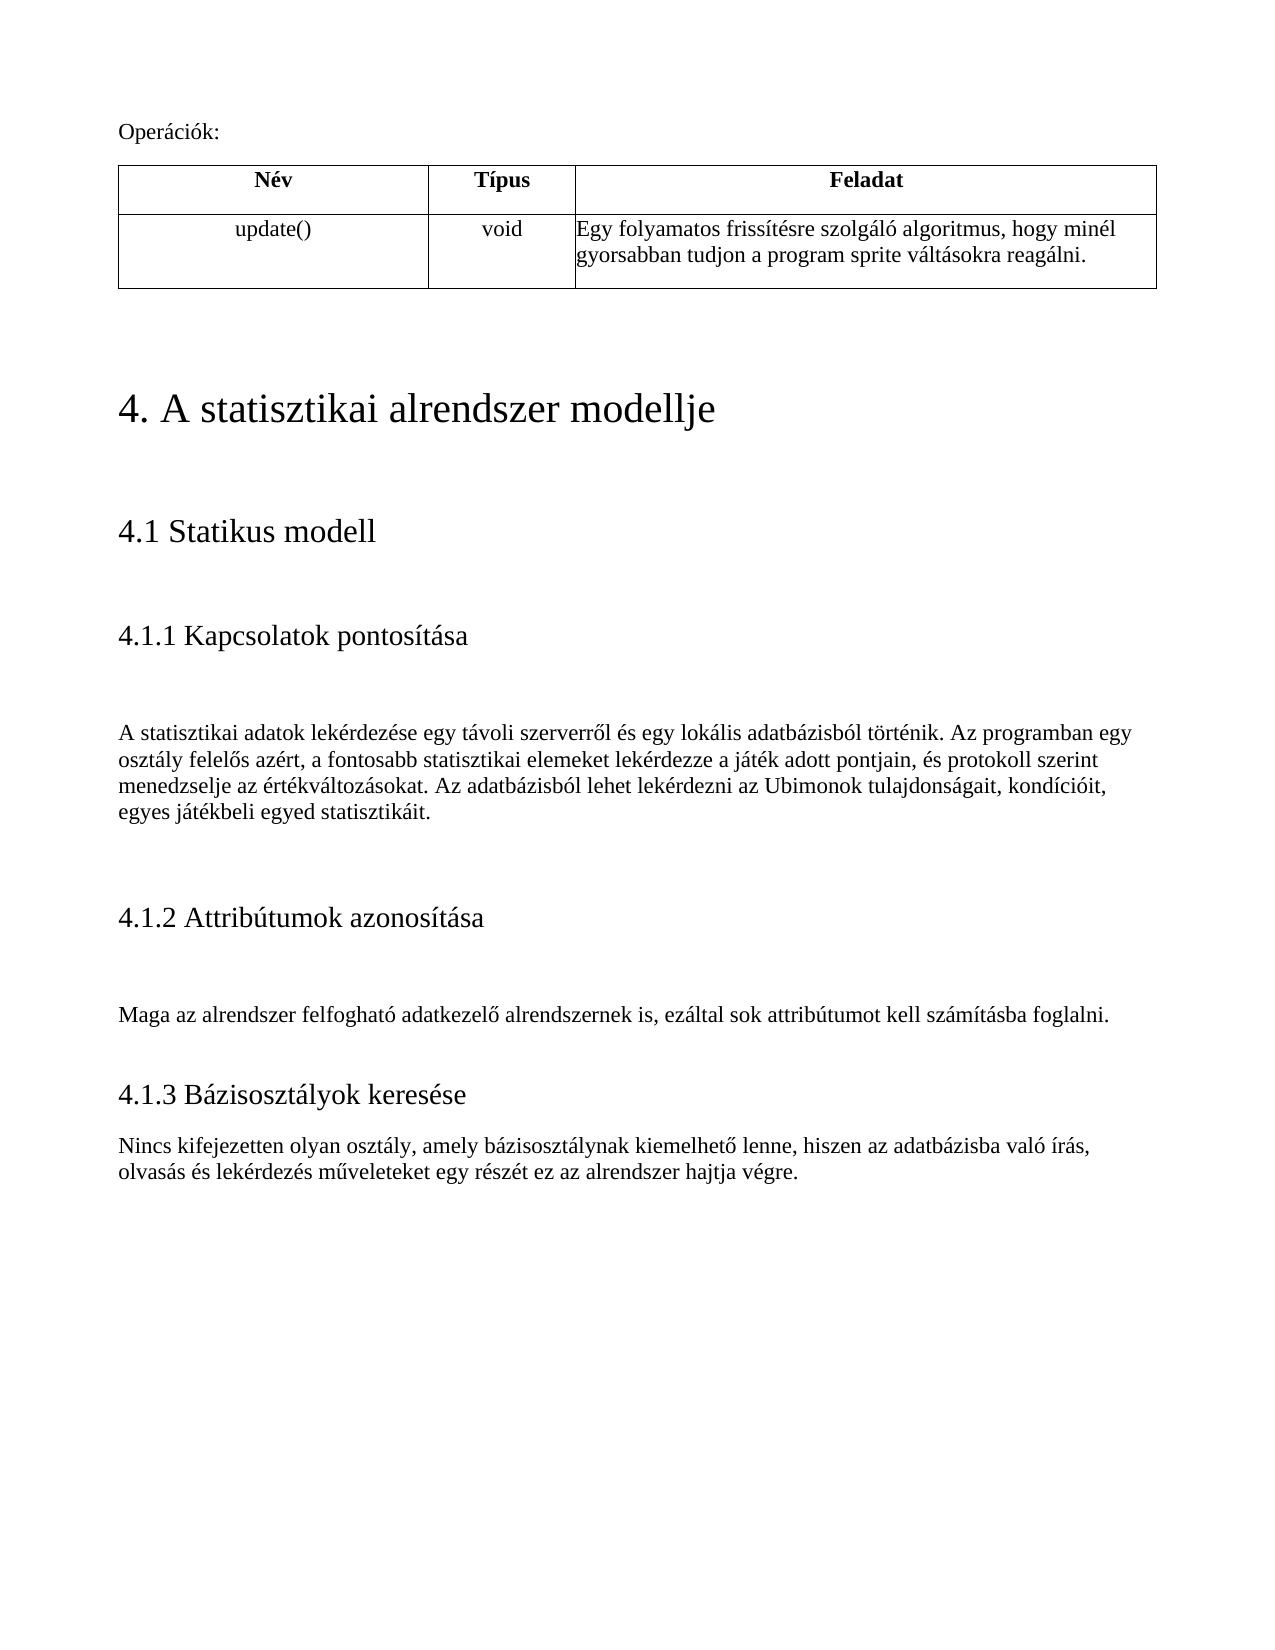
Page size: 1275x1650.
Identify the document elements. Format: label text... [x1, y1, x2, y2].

table_header Típus [429, 166, 575, 213]
text A statisztikai adatok lekérdezése egy távoli szerverről és egy lokális adatbázisból történik. Az programban egy osztály felelős azért, a fontosabb statisztikai elemeket lekérdezze a játék adott pontjain, és protokoll szerint menedzselje az értékváltozásokat. Az adatbázisból lehet lekérdezni az Ubimonok tulajdonságait, kondícióit, egyes játékbeli egyed statisztikáit. [118, 719, 1157, 825]
text 4.1.2 Attribútumok azonosítása [118, 900, 1157, 933]
table_cell Egy folyamatos frissítésre szolgáló algoritmus, hogy minél gyorsabban tudjon a program sprite váltásokra reagálni. [576, 215, 1156, 288]
table_header Név [119, 166, 428, 213]
table_cell update() [119, 215, 428, 288]
text Nincs kifejezetten olyan osztály, amely bázisosztálynak kiemelhető lenne, hiszen az adatbázisba való írás, olvasás és lekérdezés műveleteket egy részét ez az alrendszer hajtja végre. [118, 1132, 1157, 1184]
text Operációk: [118, 118, 1157, 144]
table_cell void [429, 215, 575, 288]
table_header Feladat [576, 166, 1156, 213]
text 4.1.1 Kapcsolatok pontosítása [118, 618, 1157, 651]
text 4. A statisztikai alrendszer modellje [118, 383, 1157, 431]
text 4.1 Statikus modell [118, 511, 1157, 550]
text 4.1.3 Bázisosztályok keresése [118, 1077, 1157, 1111]
text Maga az alrendszer felfogható adatkezelő alrendszernek is, ezáltal sok attribútumot kell számításba foglalni. [118, 1002, 1157, 1057]
